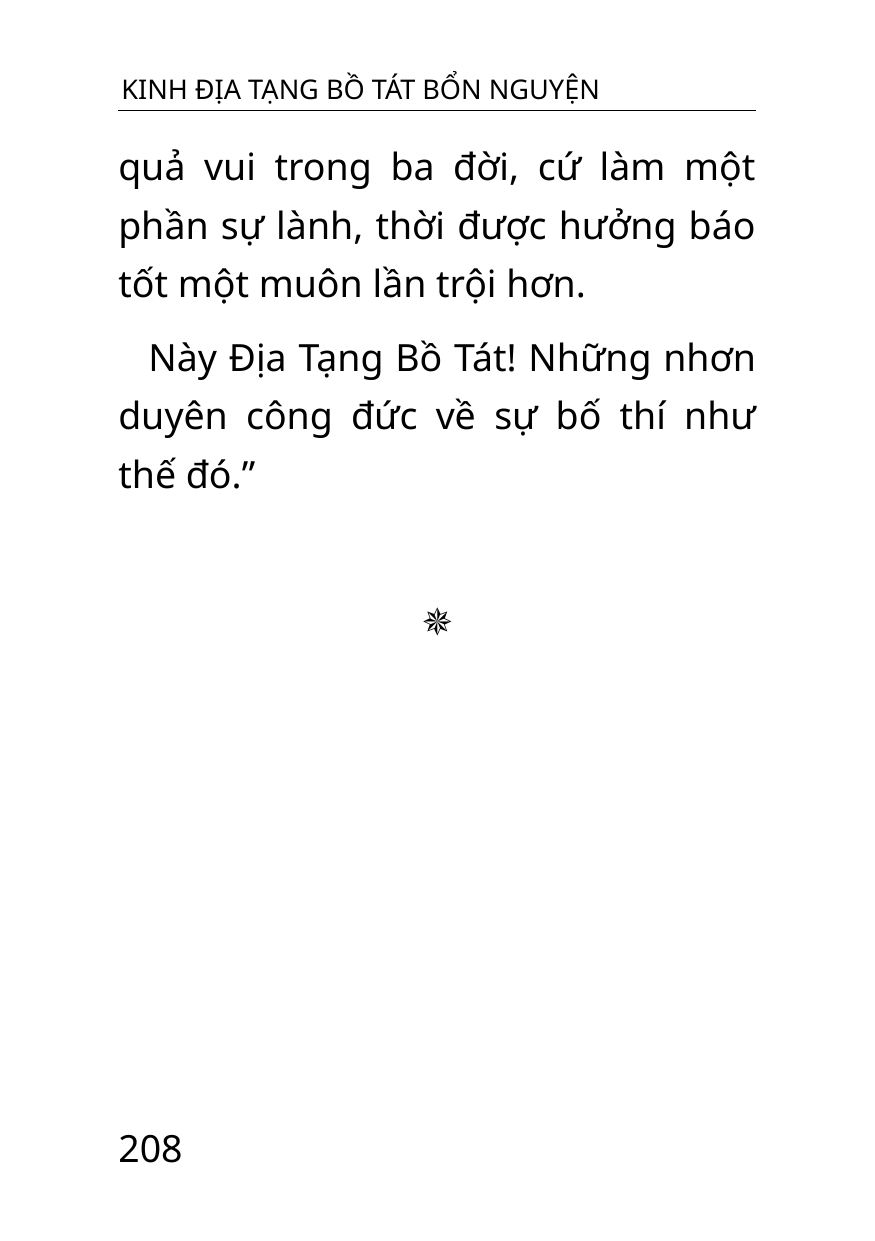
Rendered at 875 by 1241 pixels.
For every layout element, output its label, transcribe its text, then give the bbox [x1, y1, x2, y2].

text quả vui trong ba đời, cứ làm một phần sự lành, thời được hưởng báo tốt một muôn lần trội hơn. [118, 141, 756, 309]
text Này Địa Tạng Bồ Tát! Những nhơn duyên công đức về sự bố thí như thế đó.” [118, 331, 756, 499]
text 🟑 [118, 595, 756, 646]
